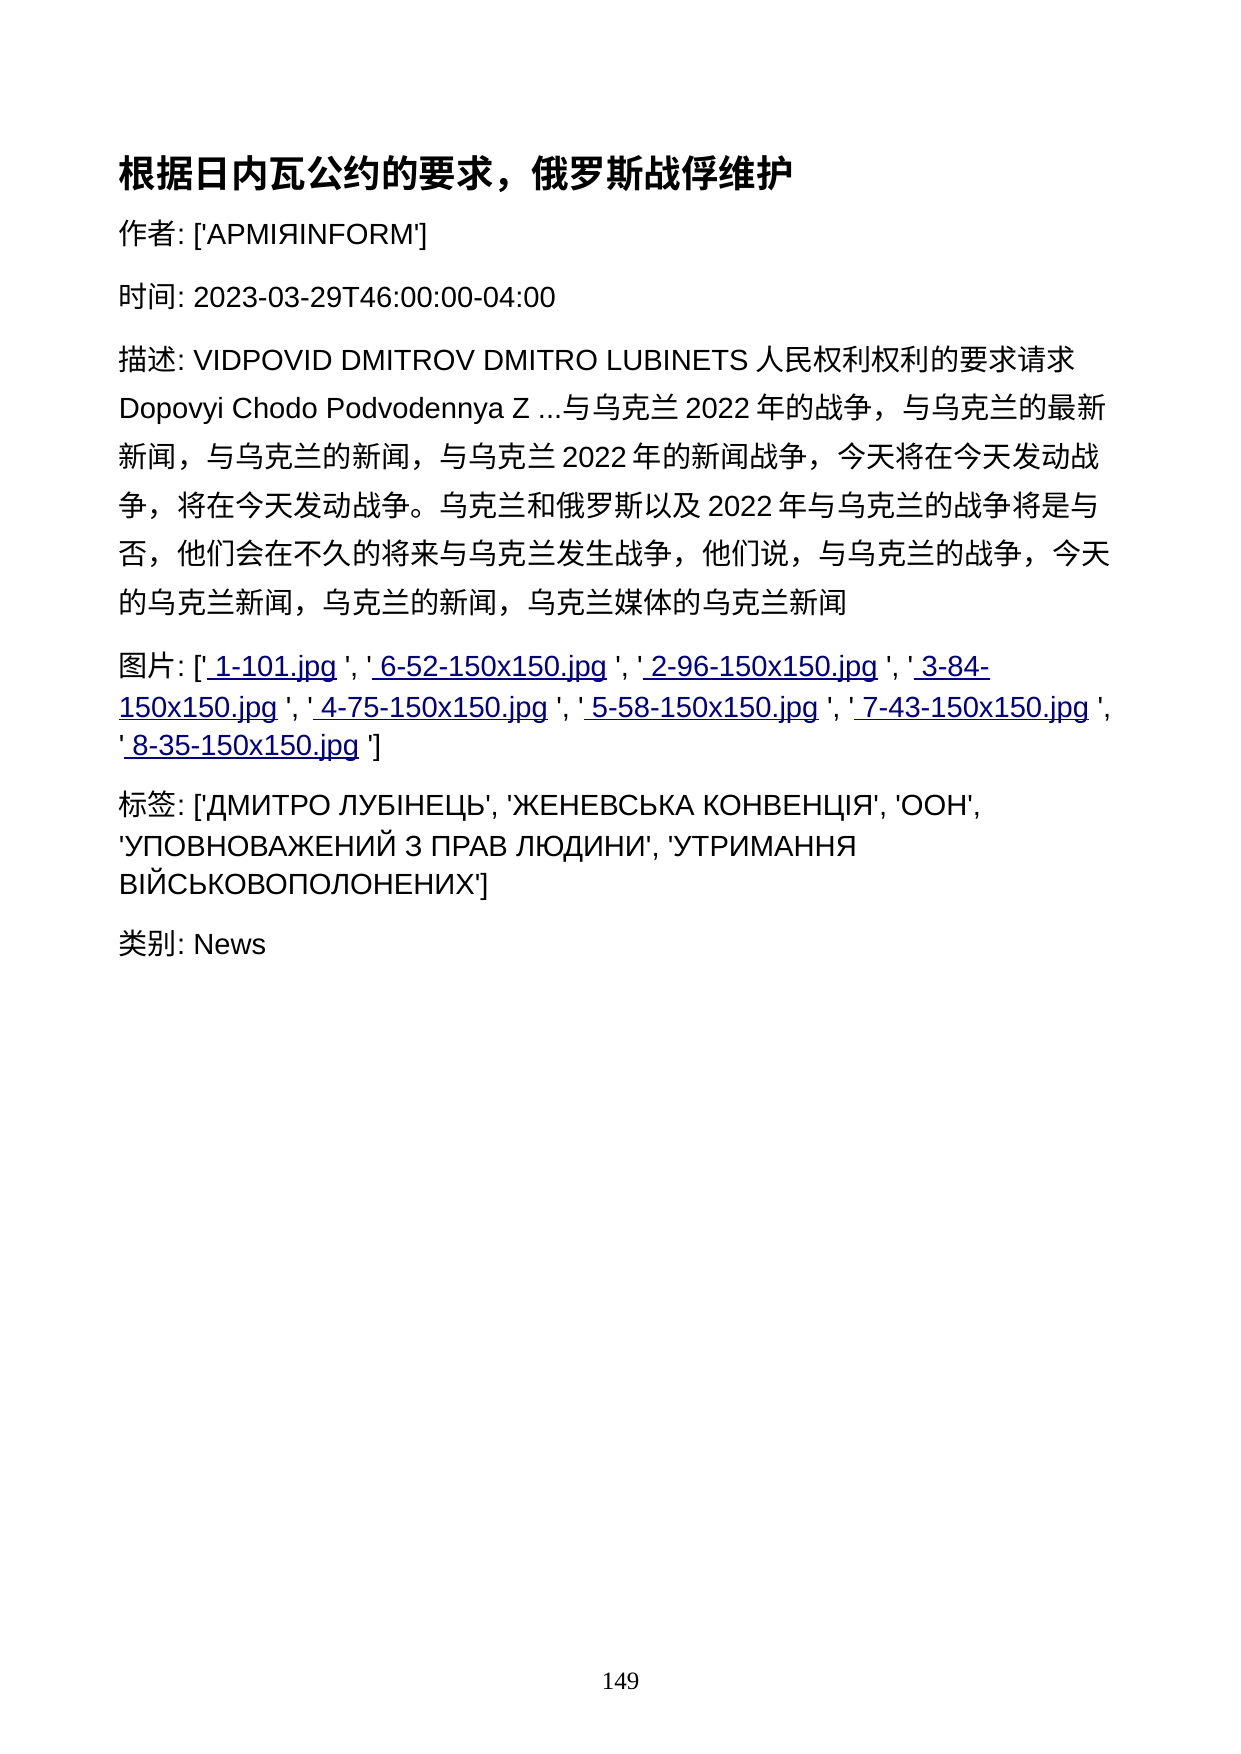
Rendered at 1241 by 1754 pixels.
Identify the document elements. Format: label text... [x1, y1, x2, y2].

text 描述: VIDPOVID DMITROV DMITRO LUBINETS人民权利权利的要求请求Dopovyi Chodo Podvodennya Z ...与乌克兰2022年的战争，与乌克兰的最新新闻，与乌克兰的新闻，与乌克兰2022年的新闻战争，今天将在今天发动战争，将在今天发动战争。乌克兰和俄罗斯以及2022年与乌克兰的战争将是与否，他们会在不久的将来与乌克兰发生战争，他们说，与乌克兰的战争，今天的乌克兰新闻，乌克兰的新闻，乌克兰媒体的乌克兰新闻 [118, 337, 1122, 622]
text 时间: 2023-03-29T46:00:00-04:00 [118, 273, 1122, 316]
text 作者: ['АРМІЯINFORM'] [118, 210, 1122, 253]
subtitle 根据日内瓦公约的要求，俄罗斯战俘维护 [118, 143, 1122, 198]
text 标签: ['ДМИТРО ЛУБІНЕЦЬ', 'ЖЕНЕВСЬКА КОНВЕНЦІЯ', 'ООН', 'УПОВНОВАЖЕНИЙ З ПРАВ ЛЮДИНИ', 'УТРИМАННЯ ВІЙСЬКОВОПОЛОНЕНИХ'] [118, 781, 1122, 901]
text 类别: News [118, 920, 1122, 963]
text 图片: [' 1-101.jpg ', ' 6-52-150x150.jpg ', ' 2-96-150x150.jpg ', ' 3-84-150x150.jpg ', ' 4-75-150x150.jpg ', ' 5-58-150x150.jpg ', ' 7-43-150x150.jpg ', ' 8-35-150x150.jpg '] [118, 642, 1122, 762]
